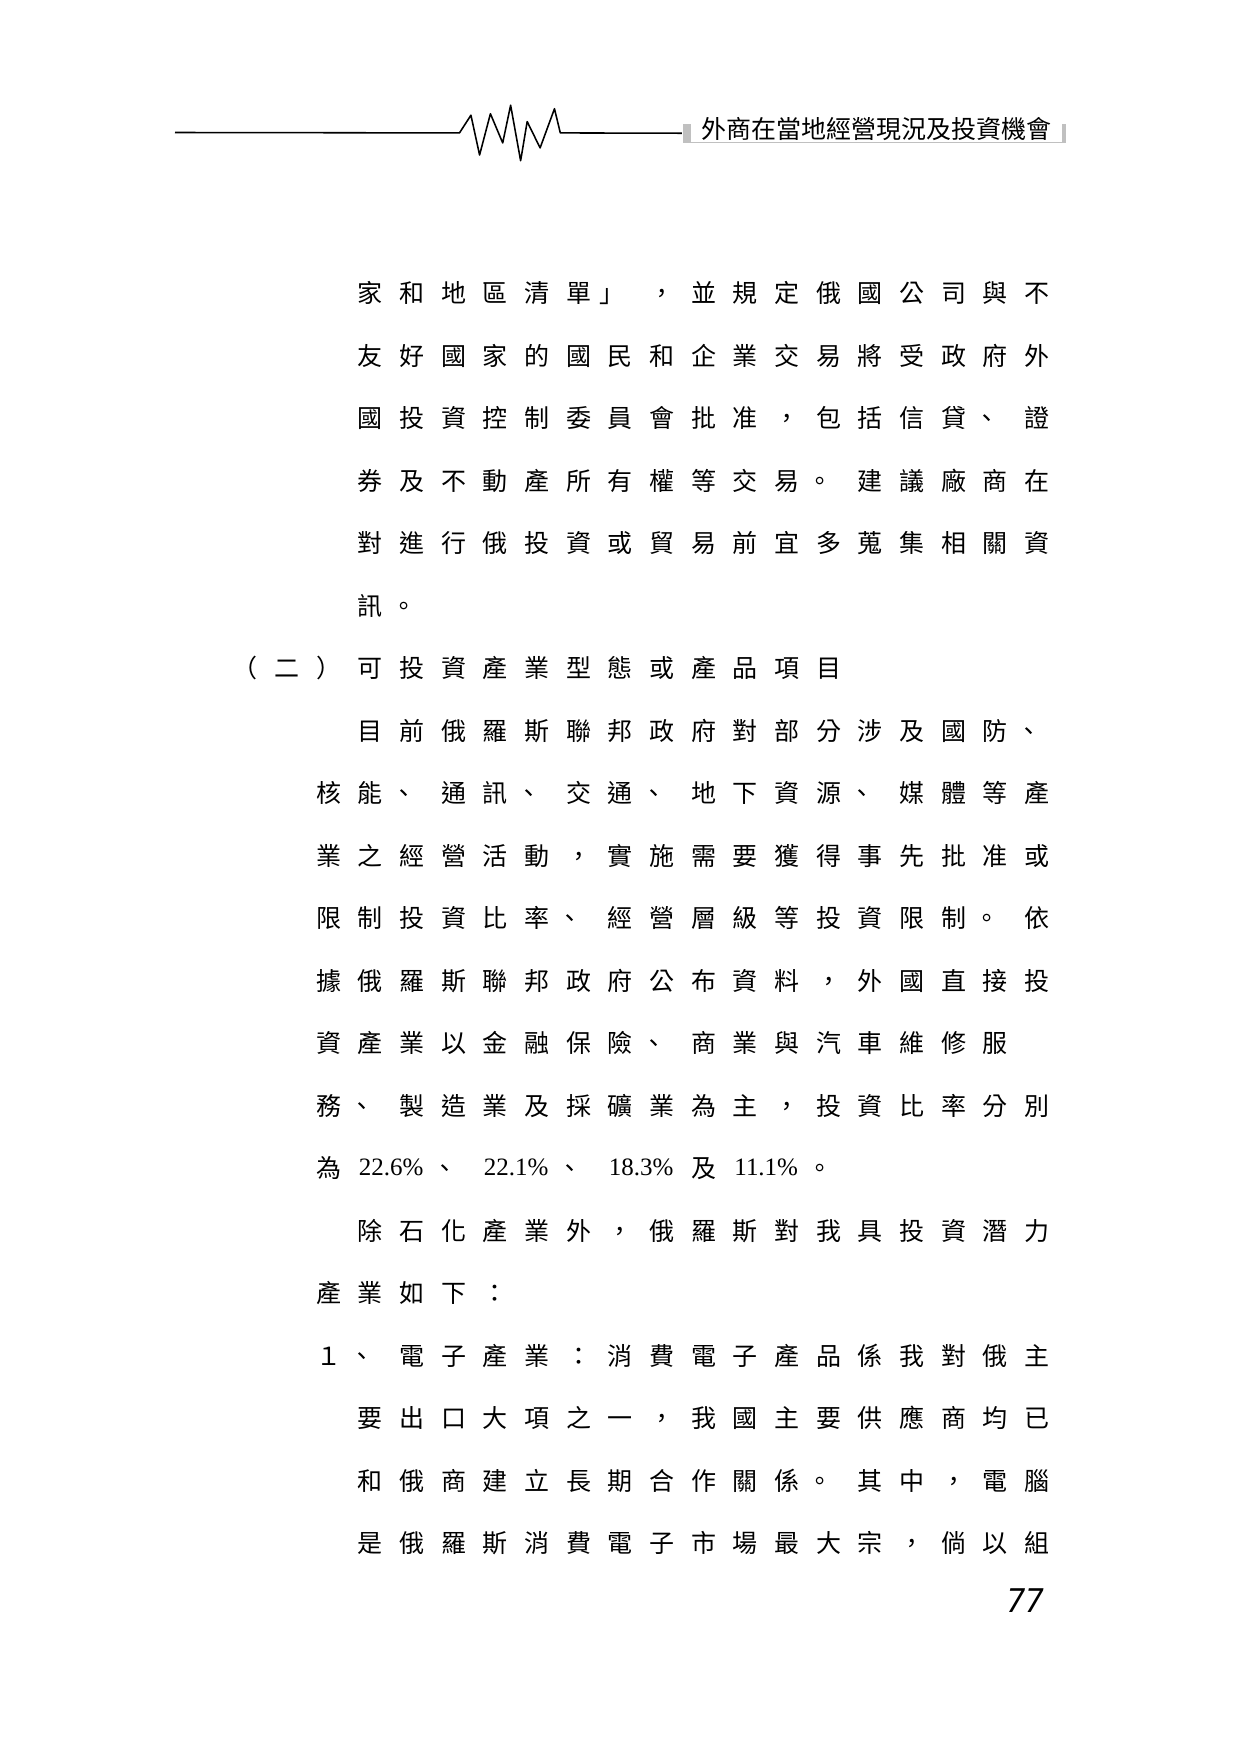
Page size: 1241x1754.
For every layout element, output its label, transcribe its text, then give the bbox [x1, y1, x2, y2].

text １、電子產業：消費電子產品係我對俄主要出口大項之一，我國主要供應商均已和俄商建立長期合作關係。其中，電腦是俄羅斯消費電子市場最大宗，倘以組 [281, 1313, 1058, 1563]
text 除石化產業外，俄羅斯對我具投資潛力產業如下： [281, 1188, 1058, 1313]
text 目前俄羅斯聯邦政府對部分涉及國防、核能、通訊、交通、地下資源、媒體等產業之經營活動，實施需要獲得事先批准或限制投資比率、經營層級等投資限制。依據俄羅斯聯邦政府公布資料，外國直接投資產業以金融保險、商業與汽車維修服務、製造業及採礦業為主，投資比率分別為22.6%、22.1%、18.3%及11.1%。 [281, 688, 1058, 1188]
text 家和地區清單」，並規定俄國公司與不友好國家的國民和企業交易將受政府外國投資控制委員會批准，包括信貸、證券及不動產所有權等交易。建議廠商在對進行俄投資或貿易前宜多蒐集相關資訊。 [281, 250, 1058, 625]
text （二）可投資產業型態或產品項目 [207, 625, 1058, 688]
